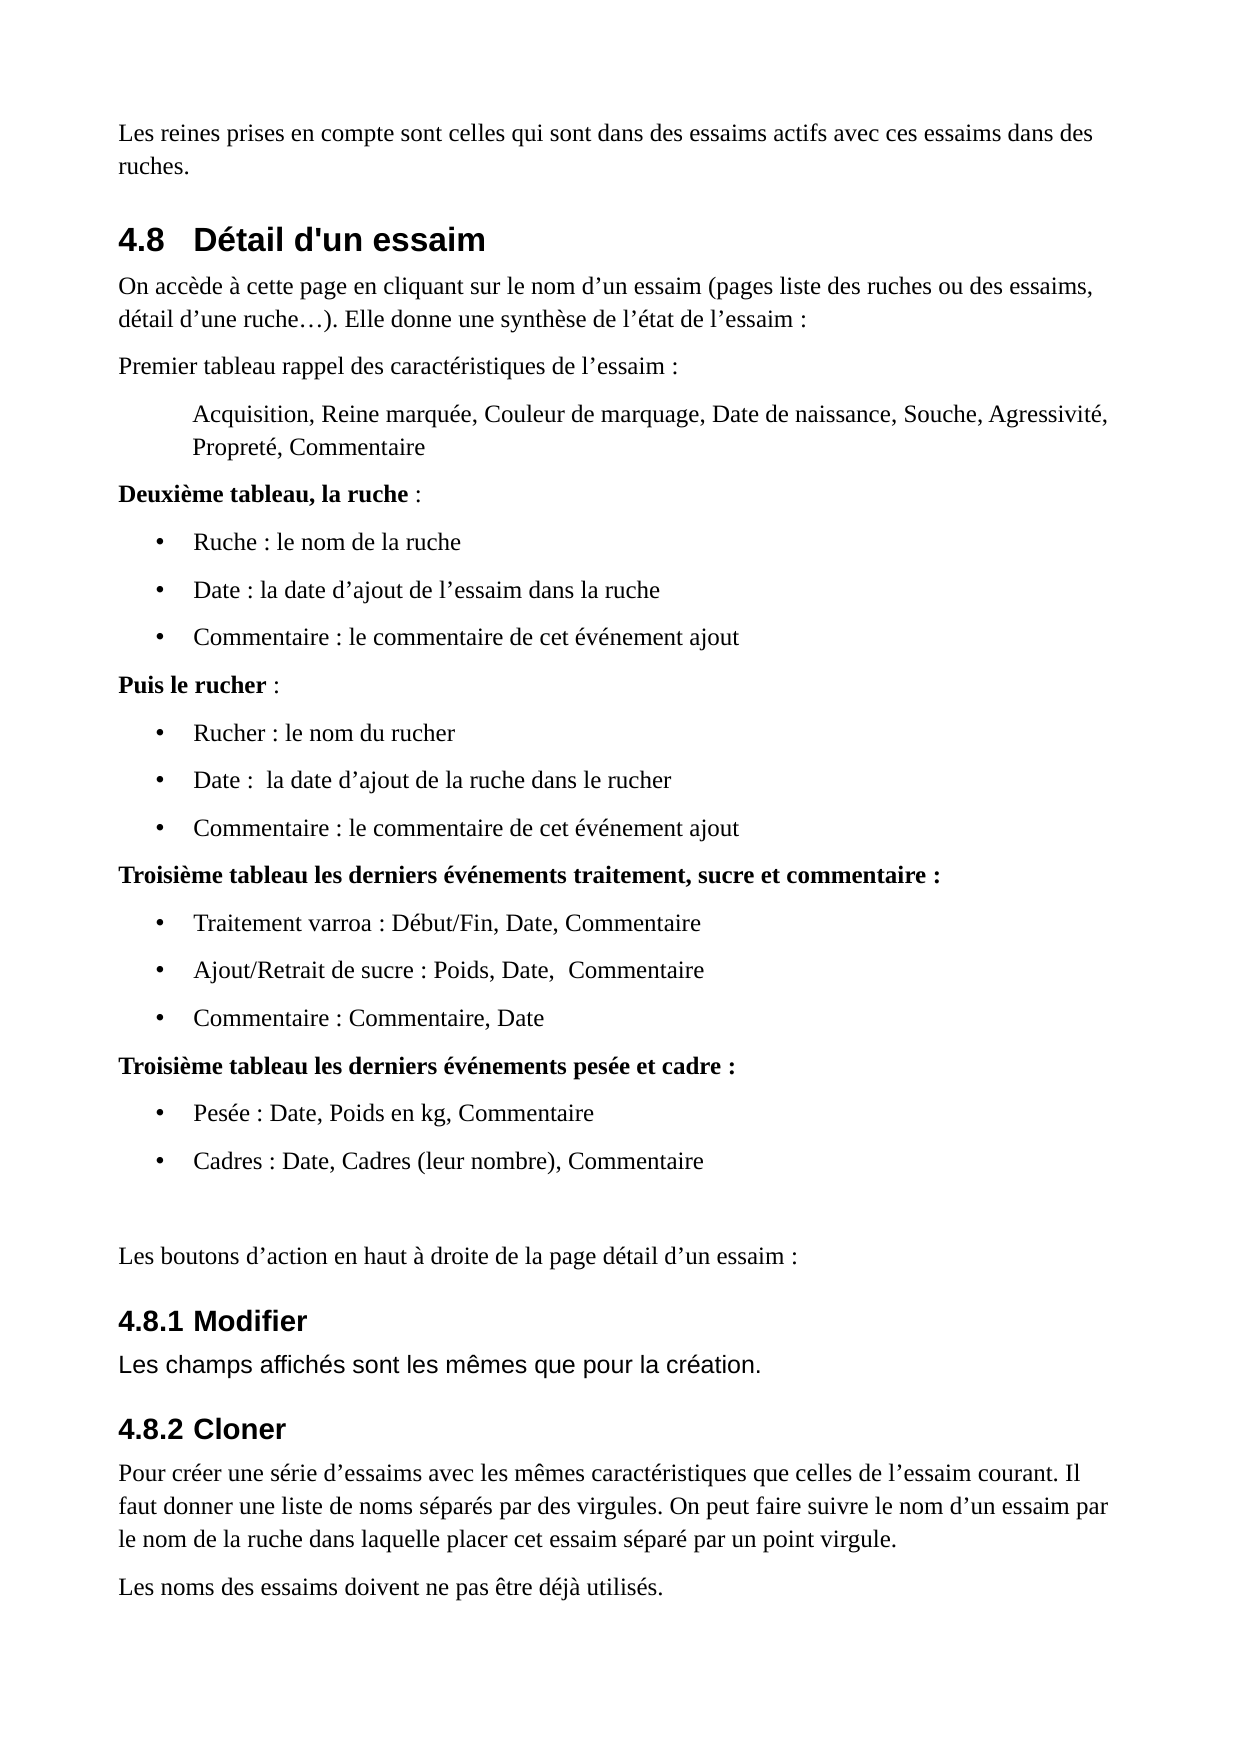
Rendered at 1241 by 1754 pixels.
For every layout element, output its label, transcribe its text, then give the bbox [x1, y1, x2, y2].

list Traitement varroa : Début/Fin, Date, Commentaire [156, 908, 1122, 937]
list Commentaire : Commentaire, Date [156, 1003, 1122, 1032]
text Troisième tableau les derniers événements traitement, sucre et commentaire : [118, 860, 1122, 889]
text Puis le rucher : [118, 670, 1122, 699]
list Pesée : Date, Poids en kg, Commentaire [156, 1098, 1122, 1127]
text Les noms des essaims doivent ne pas être déjà utilisés. [118, 1572, 1122, 1601]
text Troisième tableau les derniers événements pesée et cadre : [118, 1051, 1122, 1079]
list Ruche : le nom de la ruche [156, 527, 1122, 556]
list Commentaire : le commentaire de cet événement ajout [156, 813, 1122, 842]
text Les reines prises en compte sont celles qui sont dans des essaims actifs avec ces essaims dans des ruches. [118, 118, 1122, 180]
list Date : la date d’ajout de la ruche dans le rucher [156, 765, 1122, 794]
text Pour créer une série d’essaims avec les mêmes caractéristiques que celles de l’essaim courant. Il faut donner une liste de noms séparés par des virgules. On peut faire suivre le nom d’un essaim par le nom de la ruche dans laquelle placer cet essaim séparé par un point virgule. [118, 1458, 1122, 1553]
subtitle Détail d'un essaim [118, 219, 1122, 258]
subtitle Modifier [118, 1303, 1122, 1337]
list Rucher : le nom du rucher [156, 718, 1122, 746]
list Date : la date d’ajout de l’essaim dans la ruche [156, 575, 1122, 603]
text Acquisition, Reine marquée, Couleur de marquage, Date de naissance, Souche, Agressivité, Propreté, Commentaire [192, 399, 1122, 461]
text Les champs affichés sont les mêmes que pour la création. [118, 1350, 1122, 1378]
text Premier tableau rappel des caractéristiques de l’essaim : [118, 351, 1122, 380]
text Deuxième tableau, la ruche : [118, 479, 1122, 508]
list Commentaire : le commentaire de cet événement ajout [156, 622, 1122, 651]
text On accède à cette page en cliquant sur le nom d’un essaim (pages liste des ruches ou des essaims, détail d’une ruche…). Elle donne une synthèse de l’état de l’essaim : [118, 271, 1122, 332]
text Les boutons d’action en haut à droite de la page détail d’un essaim : [118, 1241, 1122, 1270]
subtitle Cloner [118, 1412, 1122, 1446]
list Cadres : Date, Cadres (leur nombre), Commentaire [156, 1146, 1122, 1175]
list Ajout/Retrait de sucre : Poids, Date, Commentaire [156, 956, 1122, 984]
